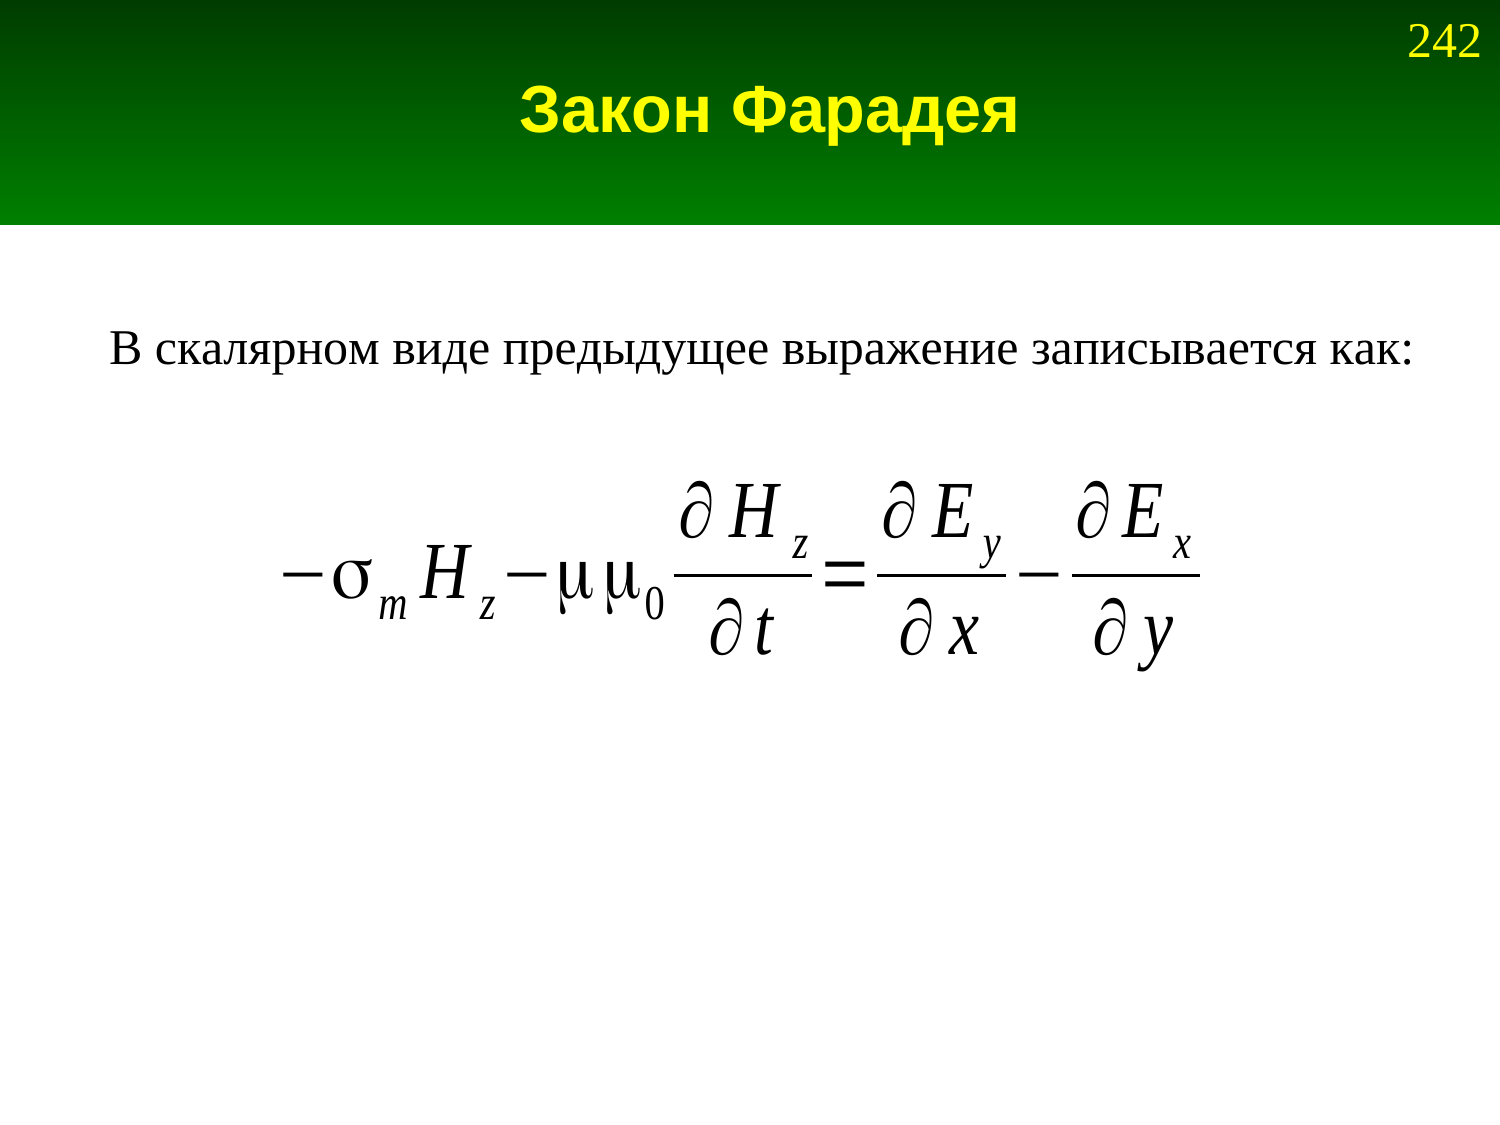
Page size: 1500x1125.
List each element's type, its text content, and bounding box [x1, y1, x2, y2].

text_box В скалярном виде предыдущее выражение записывается как: [94, 307, 1424, 382]
chart [259, 467, 1218, 674]
title Закон Фарадея [100, 2, 1441, 209]
